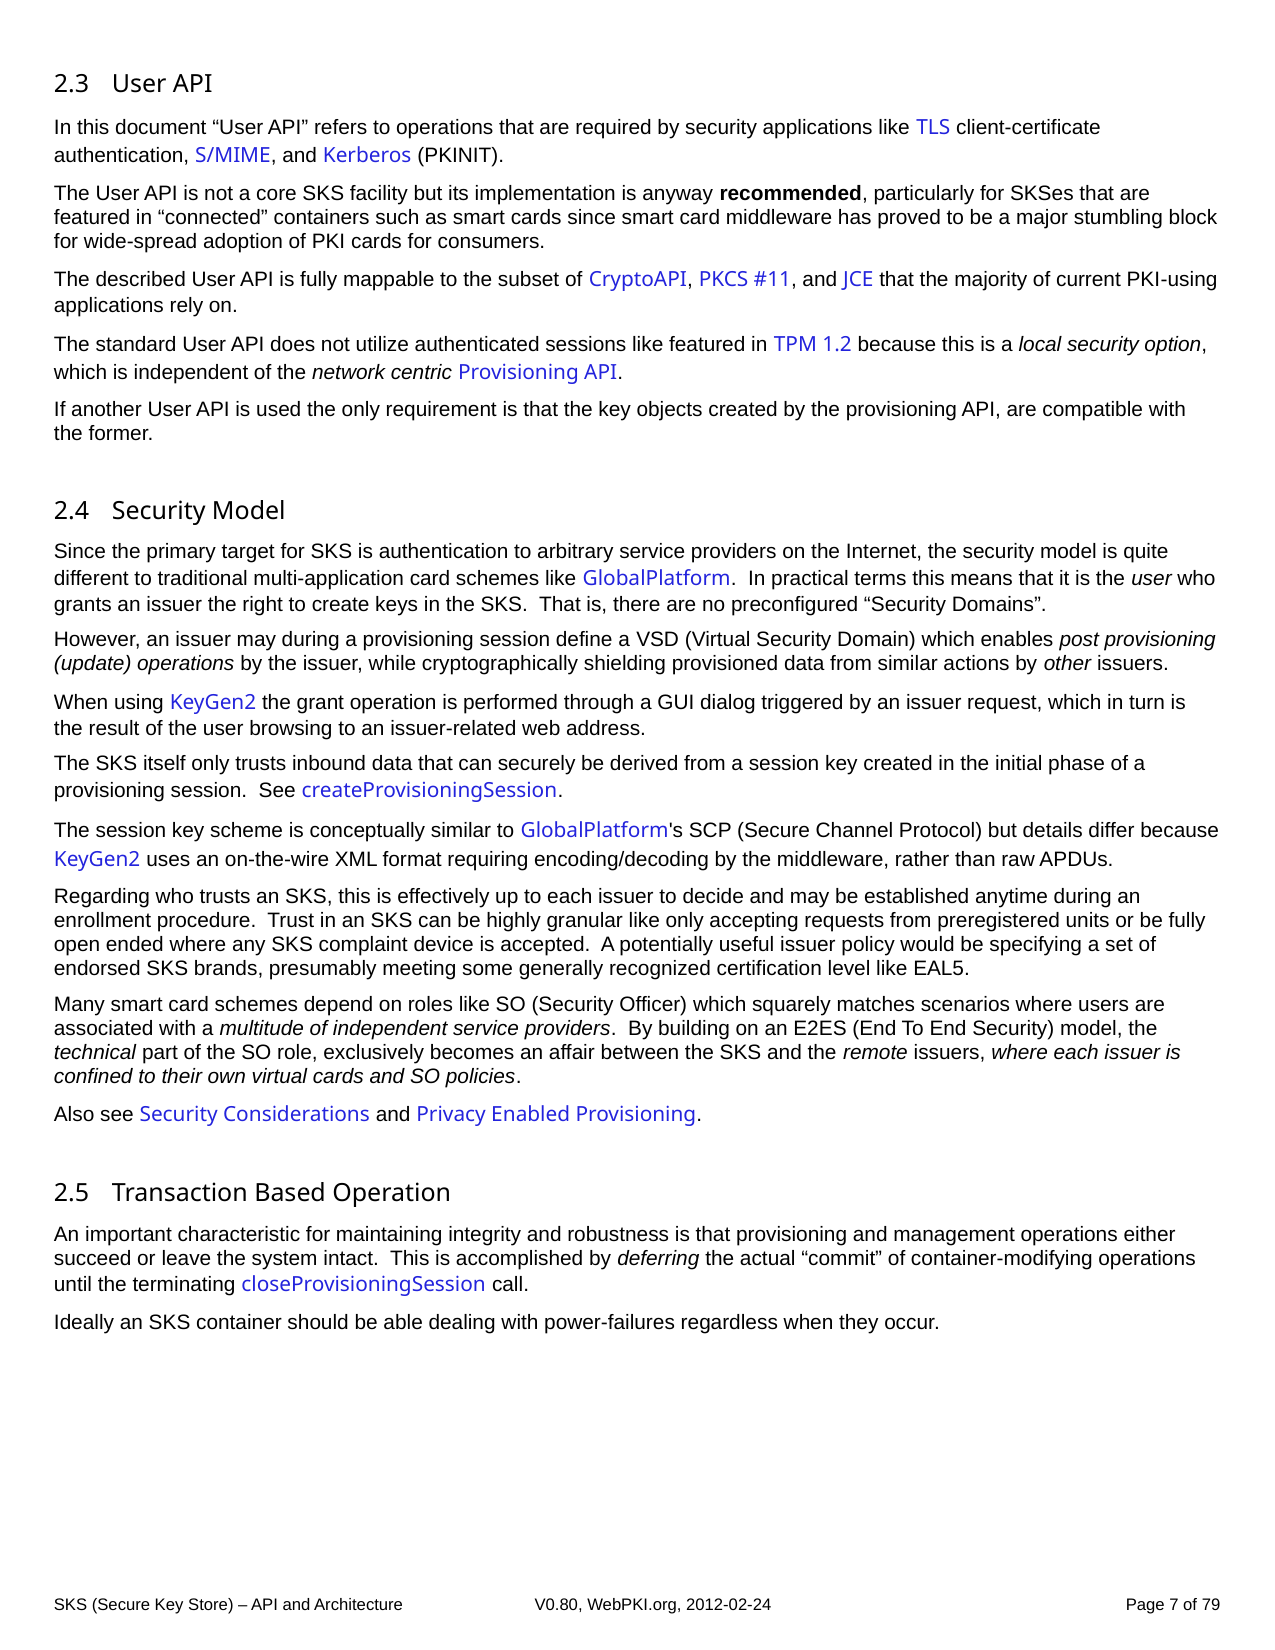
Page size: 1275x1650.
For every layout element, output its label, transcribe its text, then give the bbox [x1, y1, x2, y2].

text The described User API is fully mappable to the subset of CryptoAPI, PKCS #11, and JCE that the majority of current PKI‑using applications rely on. [54, 264, 1221, 317]
text Also see Security Considerations and Privacy Enabled Provisioning. [54, 1099, 1221, 1128]
text The User API is not a core SKS facility but its implementation is anyway recommended, particularly for SKSes that are featured in “connected” containers such as smart cards since smart card middleware has proved to be a major stumbling block for wide-spread adoption of PKI cards for consumers. [54, 181, 1221, 253]
text An important characteristic for maintaining integrity and robustness is that provisioning and management operations either succeed or leave the system intact. This is accomplished by deferring the actual “commit” of container-modifying operations until the terminating closeProvisioningSession call. [54, 1222, 1221, 1298]
text Regarding who trusts an SKS, this is effectively up to each issuer to decide and may be established anytime during an enrollment procedure. Trust in an SKS can be highly granular like only accepting requests from preregistered units or be fully open ended where any SKS complaint device is accepted. A potentially useful issuer policy would be specifying a set of endorsed SKS brands, presumably meeting some generally recognized certification level like EAL5. [54, 884, 1221, 980]
text In this document “User API” refers to operations that are required by security applications like TLS client-certificate authentication, S/MIME, and Kerberos (PKINIT). [54, 112, 1221, 169]
text The standard User API does not utilize authenticated sessions like featured in TPM 1.2 because this is a local security option, which is independent of the network centric Provisioning API. [54, 329, 1221, 386]
text Ideally an SKS container should be able dealing with power-failures regardless when they occur. [54, 1310, 1221, 1334]
text If another User API is used the only requirement is that the key objects created by the provisioning API, are compatible with the former. [54, 397, 1221, 445]
text However, an issuer may during a provisioning session define a VSD (Virtual Security Domain) which enables post provisioning (update) operations by the issuer, while cryptographically shielding provisioned data from similar actions by other issuers. [54, 627, 1221, 675]
text The SKS itself only trusts inbound data that can securely be derived from a session key created in the initial phase of a provisioning session. See createProvisioningSession. [54, 751, 1221, 803]
subtitle Security Model [54, 493, 1221, 527]
text Many smart card schemes depend on roles like SO (Security Officer) which squarely matches scenarios where users are associated with a multitude of independent service providers. By building on an E2ES (End To End Security) model, the technical part of the SO role, exclusively becomes an affair between the SKS and the remote issuers, where each issuer is confined to their own virtual cards and SO policies. [54, 992, 1221, 1087]
text When using KeyGen2 the grant operation is performed through a GUI dialog triggered by an issuer request, which in turn is the result of the user browsing to an issuer-related web address. [54, 687, 1221, 739]
text The session key scheme is conceptually similar to GlobalPlatform's SCP (Secure Channel Protocol) but details differ because KeyGen2 uses an on-the-wire XML format requiring encoding/decoding by the middleware, rather than raw APDUs. [54, 815, 1221, 872]
subtitle Transaction Based Operation [54, 1175, 1221, 1209]
text Since the primary target for SKS is authentication to arbitrary service providers on the Internet, the security model is quite different to traditional multi-application card schemes like GlobalPlatform. In practical terms this means that it is the user who grants an issuer the right to create keys in the SKS. That is, there are no preconfigured “Security Domains”. [54, 539, 1221, 616]
subtitle User API [54, 66, 1221, 100]
